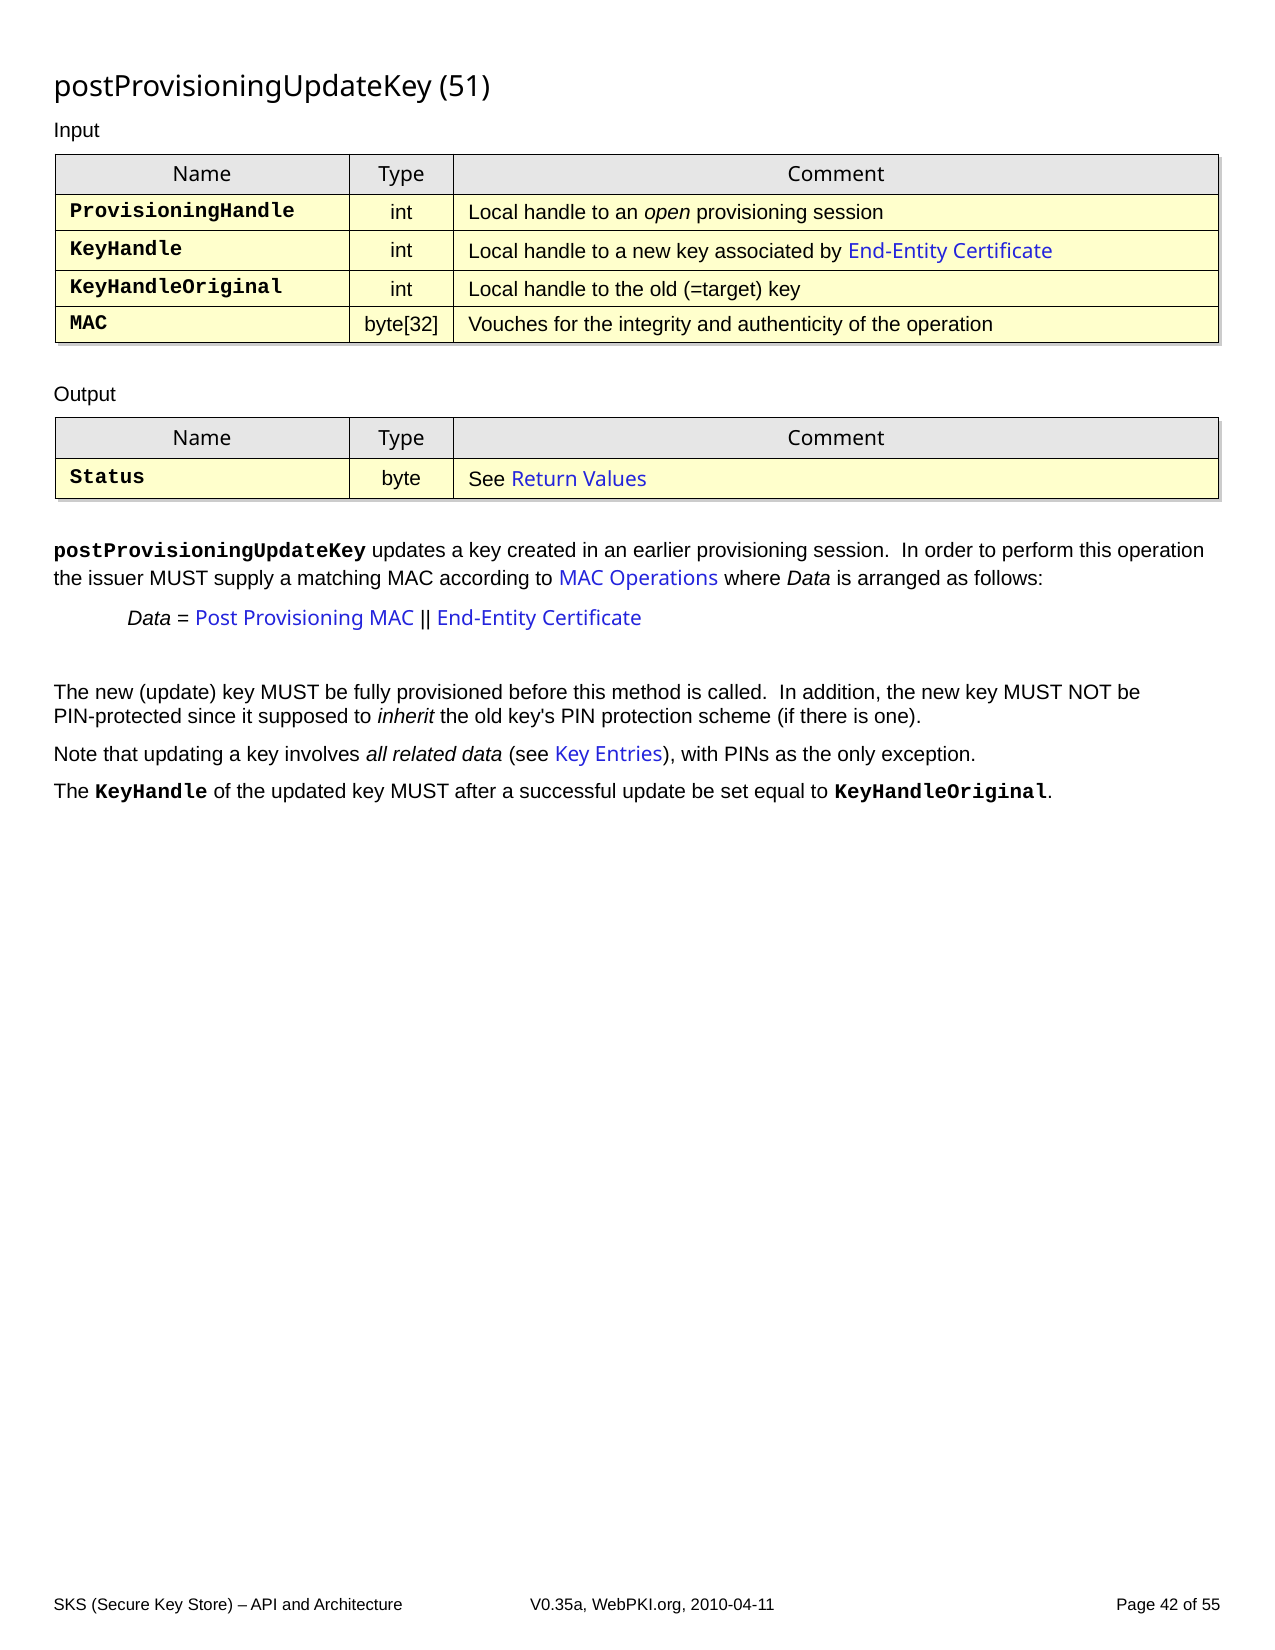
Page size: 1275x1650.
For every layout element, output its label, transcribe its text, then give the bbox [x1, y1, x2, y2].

text Note that updating a key involves all related data (see Key Entries), with PINs as the only exception. [53, 739, 1221, 768]
table_cell Status [56, 459, 349, 498]
text Data = Post Provisioning MAC || End-Entity Certificate [53, 603, 1221, 632]
table_cell int [350, 195, 453, 230]
table_cell Local handle to a new key associated by End-Entity Certificate [454, 231, 1218, 270]
table_cell MAC [56, 307, 349, 342]
table_header Type [350, 155, 453, 194]
table_cell Local handle to an open provisioning session [454, 195, 1218, 230]
table_header Type [350, 418, 453, 458]
text Input [53, 118, 1221, 142]
table_cell ProvisioningHandle [56, 195, 349, 230]
text Output [53, 382, 1221, 406]
table_cell int [350, 271, 453, 306]
table_cell byte⁮[32] [350, 307, 453, 342]
table_header Name [56, 155, 349, 194]
table_cell KeyHandleOriginal [56, 271, 349, 306]
text The new (update) key MUST be fully provisioned before this method is called. In addition, the new key MUST NOT be PIN‑protected since it supposed to inherit the old key's PIN protection scheme (if there is one). [53, 679, 1221, 727]
table_header Comment [454, 155, 1218, 194]
text postProvisioningUpdateKey updates a key created in an earlier provisioning session. In order to perform this operation the issuer MUST supply a matching MAC according to MAC Operations where Data is arranged as follows: [53, 537, 1221, 592]
table_cell Vouches for the integrity and authenticity of the operation [454, 307, 1218, 342]
table_header Comment [454, 418, 1218, 458]
table_cell Local handle to the old (=target) key [454, 271, 1218, 306]
subtitle postProvisioningUpdateKey (51) [53, 66, 1221, 105]
text The KeyHandle of the updated key MUST after a successful update be set equal to KeyHandleOriginal. [53, 779, 1221, 805]
table_header Name [56, 418, 349, 458]
table_cell See Return Values [454, 459, 1218, 498]
table_cell int [350, 231, 453, 270]
table_cell byte [350, 459, 453, 498]
table_cell KeyHandle [56, 231, 349, 270]
